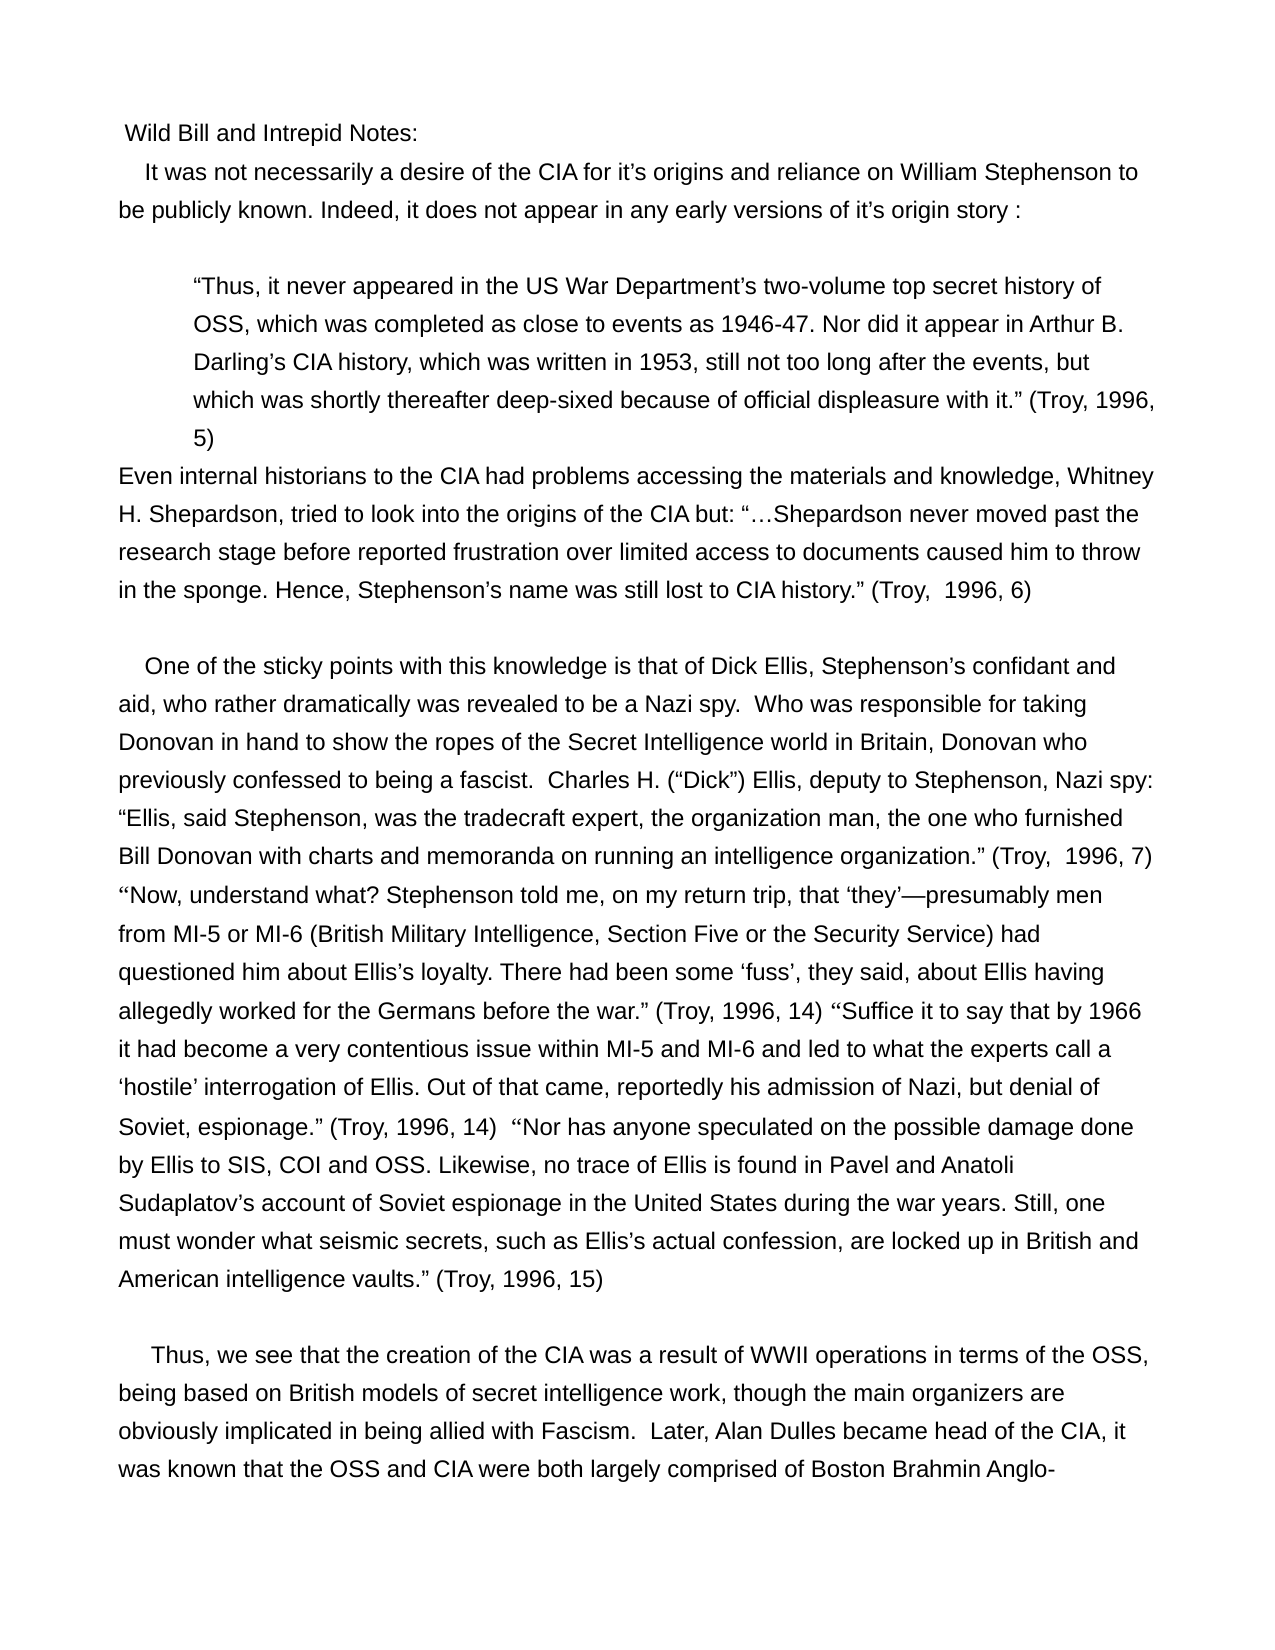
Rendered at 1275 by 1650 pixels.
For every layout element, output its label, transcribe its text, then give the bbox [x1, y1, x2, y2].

text Thus, we see that the creation of the CIA was a result of WWII operations in terms of the OSS, being based on British models of secret intelligence work, though the main organizers are obviously implicated in being allied with Fascism. Later, Alan Dulles became head of the CIA, it was known that the OSS and CIA were both largely comprised of Boston Brahmin Anglo- [118, 1341, 1157, 1483]
text It was not necessarily a desire of the CIA for it’s origins and reliance on William Stephenson to be publicly known. Indeed, it does not appear in any early versions of it’s origin story : [118, 158, 1157, 223]
text Wild Bill and Intrepid Notes: [118, 118, 1157, 147]
text Even internal historians to the CIA had problems accessing the materials and knowledge, Whitney H. Shepardson, tried to look into the origins of the CIA but: “…Shepardson never moved past the research stage before reported frustration over limited access to documents caused him to throw in the sponge. Hence, Stephenson’s name was still lost to CIA history.” (Troy, 1996, 6) [118, 462, 1157, 603]
text One of the sticky points with this knowledge is that of Dick Ellis, Stephenson’s confidant and aid, who rather dramatically was revealed to be a Nazi spy. Who was responsible for taking Donovan in hand to show the ropes of the Secret Intelligence world in Britain, Donovan who previously confessed to being a fascist. Charles H. (“Dick”) Ellis, deputy to Stephenson, Nazi spy: “Ellis, said Stephenson, was the tradecraft expert, the organization man, the one who furnished Bill Donovan with charts and memoranda on running an intelligence organization.” (Troy, 1996, 7) “Now, understand what? Stephenson told me, on my return trip, that ‘they’—presumably men from MI-5 or MI-6 (British Military Intelligence, Section Five or the Security Service) had questioned him about Ellis’s loyalty. There had been some ‘fuss’, they said, about Ellis having allegedly worked for the Germans before the war.” (Troy, 1996, 14) “Suffice it to say that by 1966 it had become a very contentious issue within MI-5 and MI-6 and led to what the experts call a ‘hostile’ interrogation of Ellis. Out of that came, reportedly his admission of Nazi, but denial of Soviet, espionage.” (Troy, 1996, 14) “Nor has anyone speculated on the possible damage done by Ellis to SIS, COI and OSS. Likewise, no trace of Ellis is found in Pavel and Anatoli Sudaplatov’s account of Soviet espionage in the United States during the war years. Still, one must wonder what seismic secrets, such as Ellis’s actual confession, are locked up in British and American intelligence vaults.” (Troy, 1996, 15) [118, 652, 1157, 1293]
text “Thus, it never appeared in the US War Department’s two-volume top secret history of OSS, which was completed as close to events as 1946-47. Nor did it appear in Arthur B. Darling’s CIA history, which was written in 1953, still not too long after the events, but which was shortly thereafter deep-sixed because of official displeasure with it.” (Troy, 1996, 5) [193, 272, 1157, 451]
